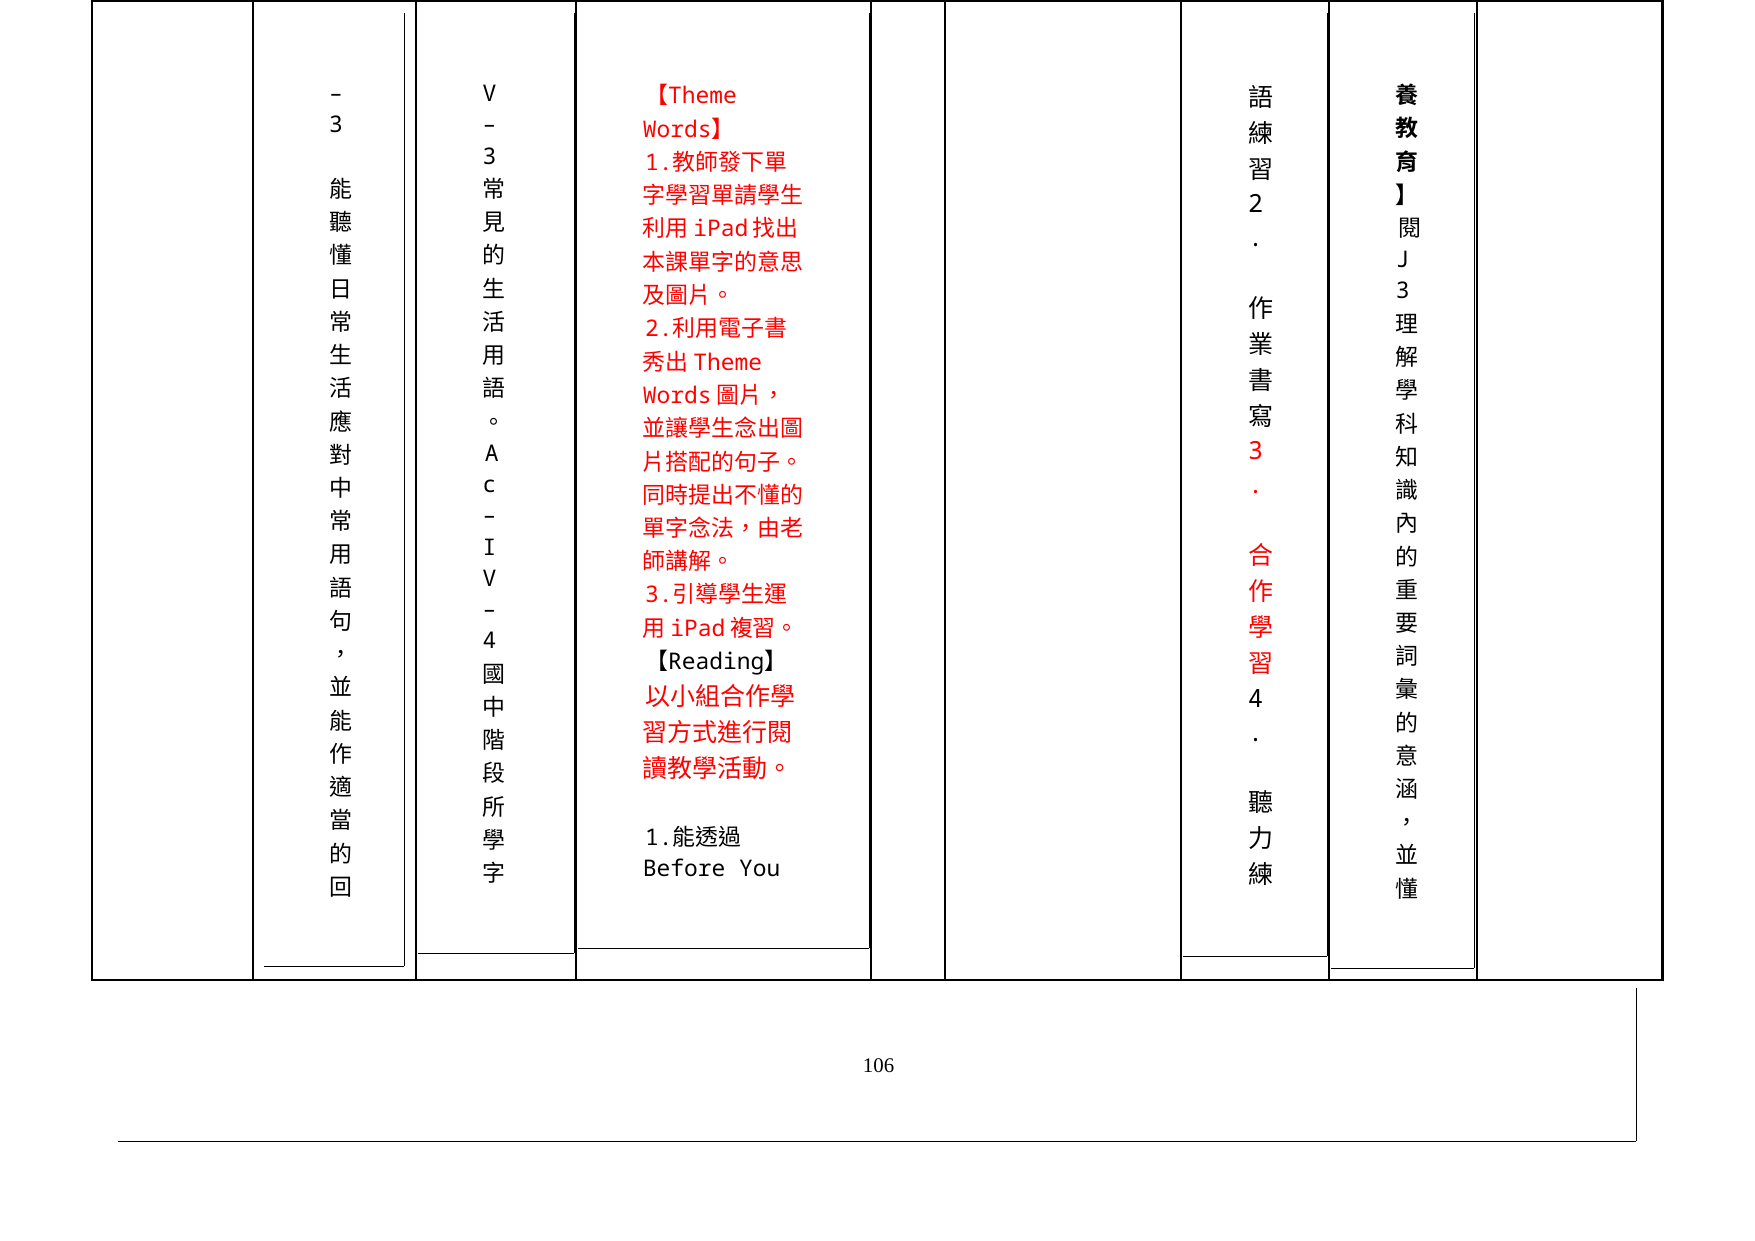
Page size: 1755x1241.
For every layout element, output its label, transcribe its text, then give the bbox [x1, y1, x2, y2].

table_cell 養教育】 閱J3 理解學科知識內的重要詞彙的意涵，並懂 [1330, 2, 1476, 979]
table_cell [93, 2, 252, 979]
table_cell [1478, 2, 1661, 979]
table_cell [946, 2, 1180, 979]
table_cell –3 能聽懂日常生活應對中常用語句，並能作適當的回 [254, 2, 415, 979]
table_cell 【Theme Words】 1.教師發下單字學習單請學生利用iPad找出本課單字的意思及圖片。 2.利用電子書秀出Theme Words圖片，並讓學生念出圖片搭配的句子。同時提出不懂的單字念法，由老師講解。 3.引導學生運用iPad複習。 【Reading】 以小組合作學習方式進行閱讀教學活動。 1.能透過Before You [577, 2, 870, 979]
table_cell [872, 2, 944, 979]
table_cell 語練習 2. 作業書寫 3. 合作學習 4. 聽力練 [1182, 2, 1328, 979]
table_cell V–3 常見的生活用語。 Ac–IV–4 國中階段所學字 [417, 2, 575, 979]
